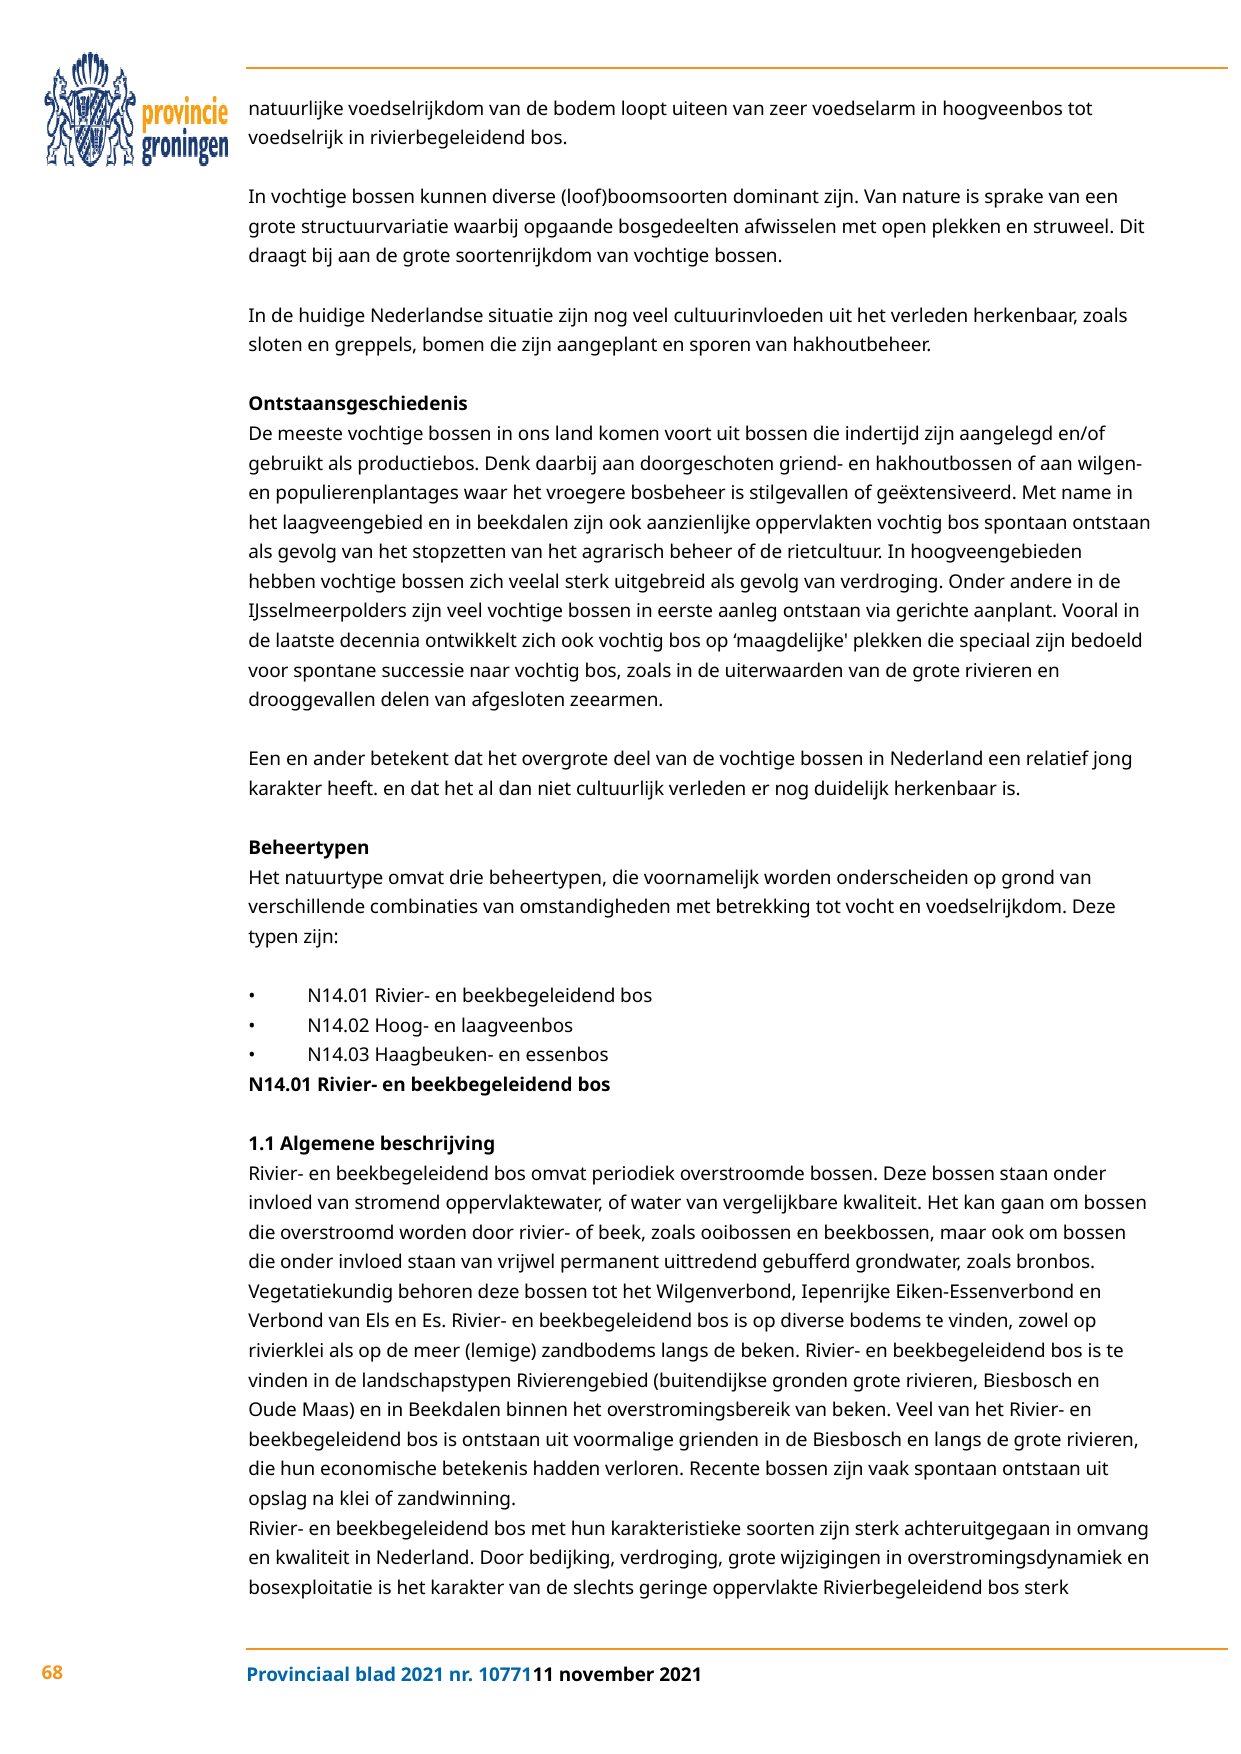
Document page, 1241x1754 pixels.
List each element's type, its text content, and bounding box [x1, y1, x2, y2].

text De meeste vochtige bossen in ons land komen voort uit bossen die indertijd zijn aangelegd en/of gebruikt als productiebos. Denk daarbij aan doorgeschoten griend- en hakhoutbossen of aan wilgen- en populierenplantages waar het vroegere bosbeheer is stilgevallen of geëxtensiveerd. Met name in het laagveengebied en in beekdalen zijn ook aanzienlijke oppervlakten vochtig bos spontaan ontstaan als gevolg van het stopzetten van het agrarisch beheer of de rietcultuur. In hoogveengebieden hebben vochtige bossen zich veelal sterk uitgebreid als gevolg van verdroging. Onder andere in de IJsselmeerpolders zijn veel vochtige bossen in eerste aanleg ontstaan via gerichte aanplant. Vooral in de laatste decennia ontwikkelt zich ook vochtig bos op ‘maagdelijke' plekken die speciaal zijn bedoeld voor spontane successie naar vochtig bos, zoals in de uiterwaarden van de grote rivieren en drooggevallen delen van afgesloten zeearmen. [248, 420, 1152, 712]
list N14.01 Rivier- en beekbegeleidend bos [248, 982, 1152, 1008]
text Beheertypen [248, 834, 1152, 860]
text Het natuurtype omvat drie beheertypen, die voornamelijk worden onderscheiden op grond van verschillende combinaties van omstandigheden met betrekking tot vocht en voedselrijkdom. Deze typen zijn: [248, 864, 1152, 949]
text 1.1 Algemene beschrijving [248, 1130, 1152, 1156]
text Rivier- en beekbegeleidend bos met hun karakteristieke soorten zijn sterk achteruitgegaan in omvang en kwaliteit in Nederland. Door bedijking, verdroging, grote wijzigingen in overstromingsdynamiek en bosexploitatie is het karakter van de slechts geringe oppervlakte Rivierbegeleidend bos sterk [248, 1515, 1152, 1600]
text In de huidige Nederlandse situatie zijn nog veel cultuurinvloeden uit het verleden herkenbaar, zoals sloten en greppels, bomen die zijn aangeplant en sporen van hakhoutbeheer. [248, 302, 1152, 357]
picture [41, 47, 231, 172]
text N14.01 Rivier- en beekbegeleidend bos [248, 1071, 1152, 1097]
text Een en ander betekent dat het overgrote deel van de vochtige bossen in Nederland een relatief jong karakter heeft. en dat het al dan niet cultuurlijk verleden er nog duidelijk herkenbaar is. [248, 746, 1152, 801]
text In vochtige bossen kunnen diverse (loof)boomsoorten dominant zijn. Van nature is sprake van een grote structuurvariatie waarbij opgaande bosgedeelten afwisselen met open plekken en struweel. Dit draagt bij aan de grote soortenrijkdom van vochtige bossen. [248, 183, 1152, 268]
list N14.03 Haagbeuken- en essenbos [248, 1041, 1152, 1067]
text natuurlijke voedselrijkdom van de bodem loopt uiteen van zeer voedselarm in hoogveenbos tot voedselrijk in rivierbegeleidend bos. [248, 95, 1152, 150]
text Rivier- en beekbegeleidend bos omvat periodiek overstroomde bossen. Deze bossen staan onder invloed van stromend oppervlaktewater, of water van vergelijkbare kwaliteit. Het kan gaan om bossen die overstroomd worden door rivier- of beek, zoals ooibossen en beekbossen, maar ook om bossen die onder invloed staan van vrijwel permanent uittredend gebufferd grondwater, zoals bronbos. Vegetatiekundig behoren deze bossen tot het Wilgenverbond, Iepenrijke Eiken-Essenverbond en Verbond van Els en Es. Rivier- en beekbegeleidend bos is op diverse bodems te vinden, zowel op rivierklei als op de meer (lemige) zandbodems langs de beken. Rivier- en beekbegeleidend bos is te vinden in de landschapstypen Rivierengebied (buitendijkse gronden grote rivieren, Biesbosch en Oude Maas) en in Beekdalen binnen het overstromingsbereik van beken. Veel van het Rivier- en beekbegeleidend bos is ontstaan uit voormalige grienden in de Biesbosch en langs de grote rivieren, die hun economische betekenis hadden verloren. Recente bossen zijn vaak spontaan ontstaan uit opslag na klei of zandwinning. [248, 1160, 1152, 1511]
list N14.02 Hoog- en laagveenbos [248, 1012, 1152, 1038]
text Ontstaansgeschiedenis [248, 391, 1152, 416]
